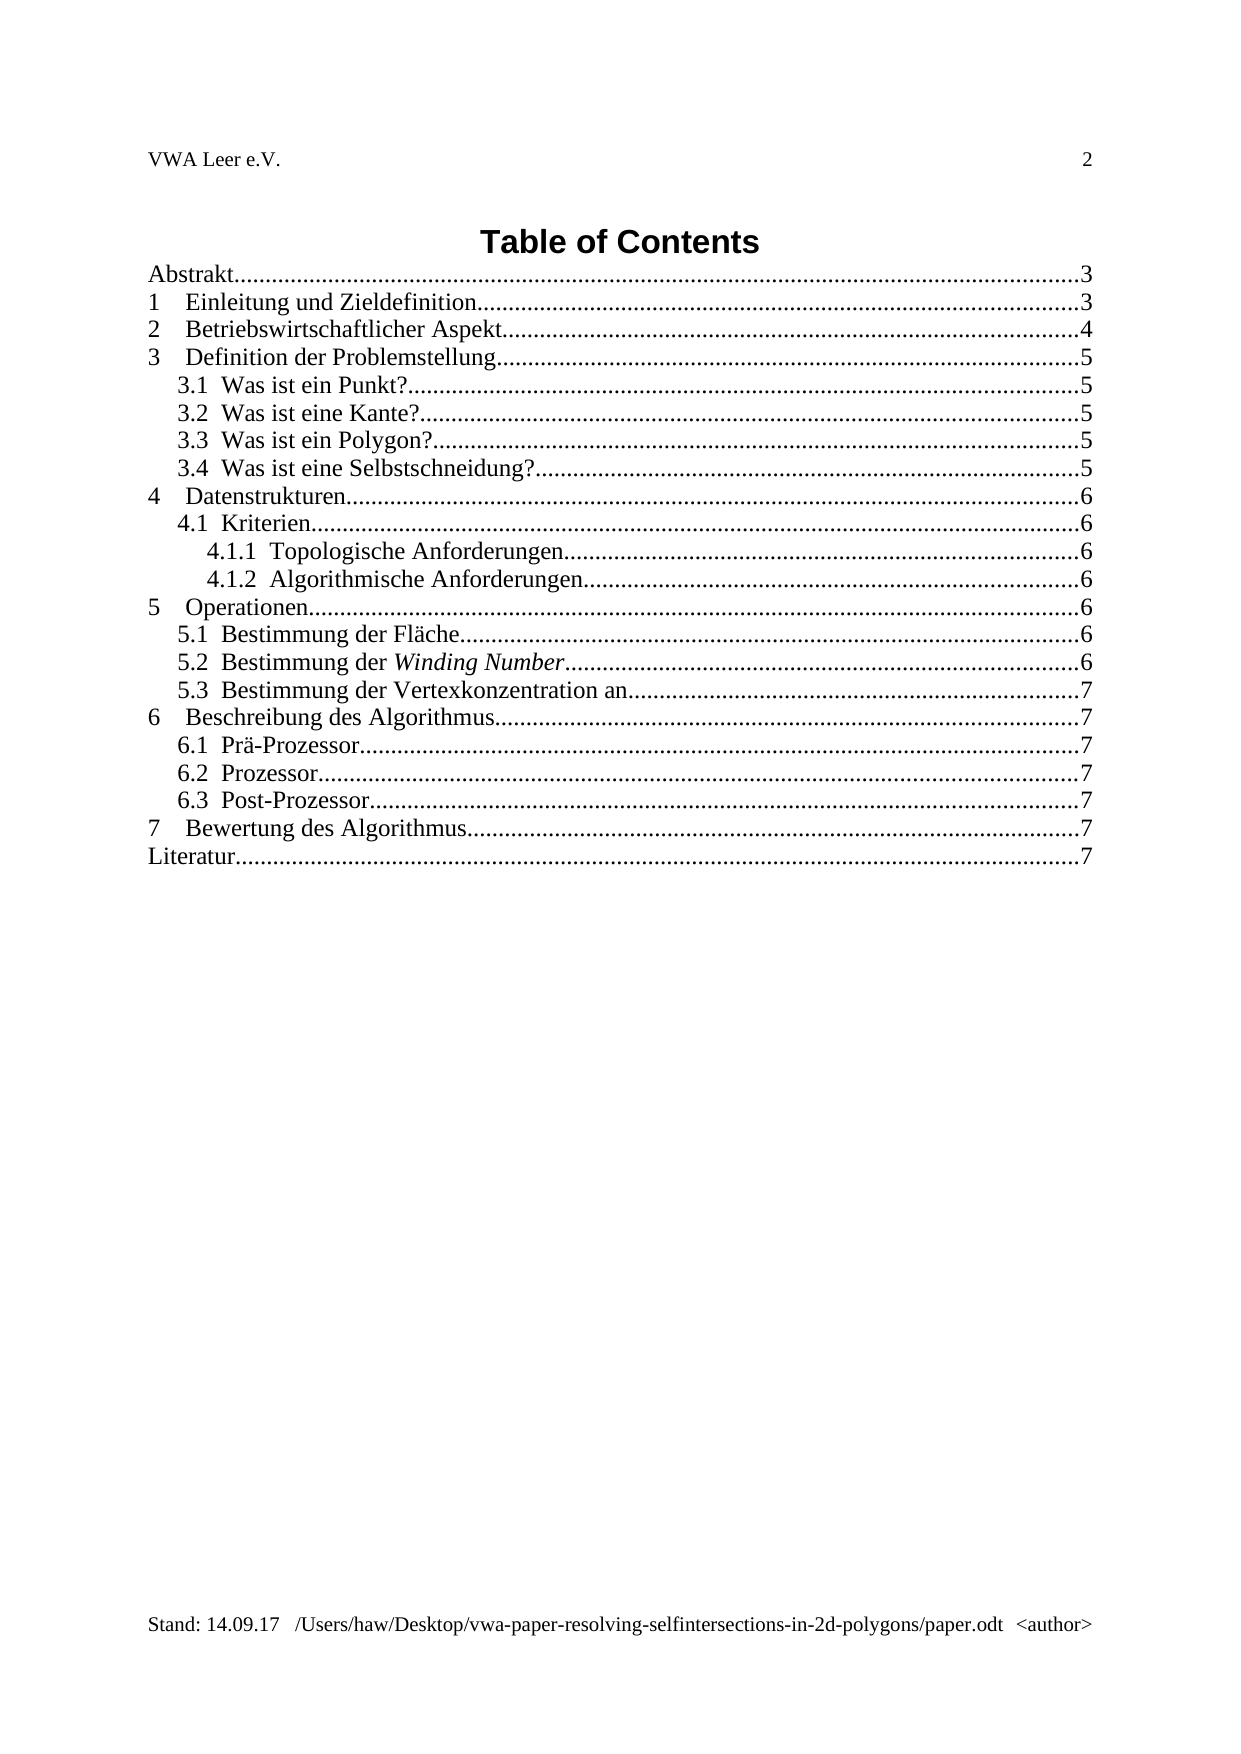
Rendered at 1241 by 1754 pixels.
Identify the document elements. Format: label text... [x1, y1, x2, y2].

text 4.1.2 Algorithmische Anforderungen 6 [207, 565, 1093, 593]
text 4.1 Kriterien 6 [177, 509, 1093, 537]
text 2 Betriebswirtschaftlicher Aspekt 4 [148, 316, 1093, 343]
text 5 Operationen 6 [148, 593, 1093, 620]
text 3.2 Was ist eine Kante? 5 [177, 399, 1093, 426]
text 3 Definition der Problemstellung 5 [148, 343, 1093, 371]
text 4.1.1 Topologische Anforderungen 6 [207, 537, 1093, 565]
text 5.2 Bestimmung der Winding Number 6 [177, 648, 1093, 676]
text 5.1 Bestimmung der Fläche 6 [177, 620, 1093, 648]
subtitle Table of Contents [148, 223, 1093, 260]
text 6.2 Prozessor 7 [177, 759, 1093, 787]
text 4 Datenstrukturen 6 [148, 482, 1093, 509]
text 3.4 Was ist eine Selbstschneidung? 5 [177, 454, 1093, 482]
text 3.3 Was ist ein Polygon? 5 [177, 426, 1093, 454]
text 3.1 Was ist ein Punkt? 5 [177, 371, 1093, 399]
text 1 Einleitung und Zieldefinition 3 [148, 288, 1093, 316]
text Literatur 7 [148, 842, 1093, 870]
text 7 Bewertung des Algorithmus 7 [148, 814, 1093, 842]
text 5.3 Bestimmung der Vertexkonzentration an 7 [177, 676, 1093, 703]
text 6.3 Post-Prozessor 7 [177, 787, 1093, 814]
text 6.1 Prä-Prozessor 7 [177, 731, 1093, 759]
text Abstrakt 3 [148, 260, 1093, 288]
text 6 Beschreibung des Algorithmus 7 [148, 703, 1093, 731]
